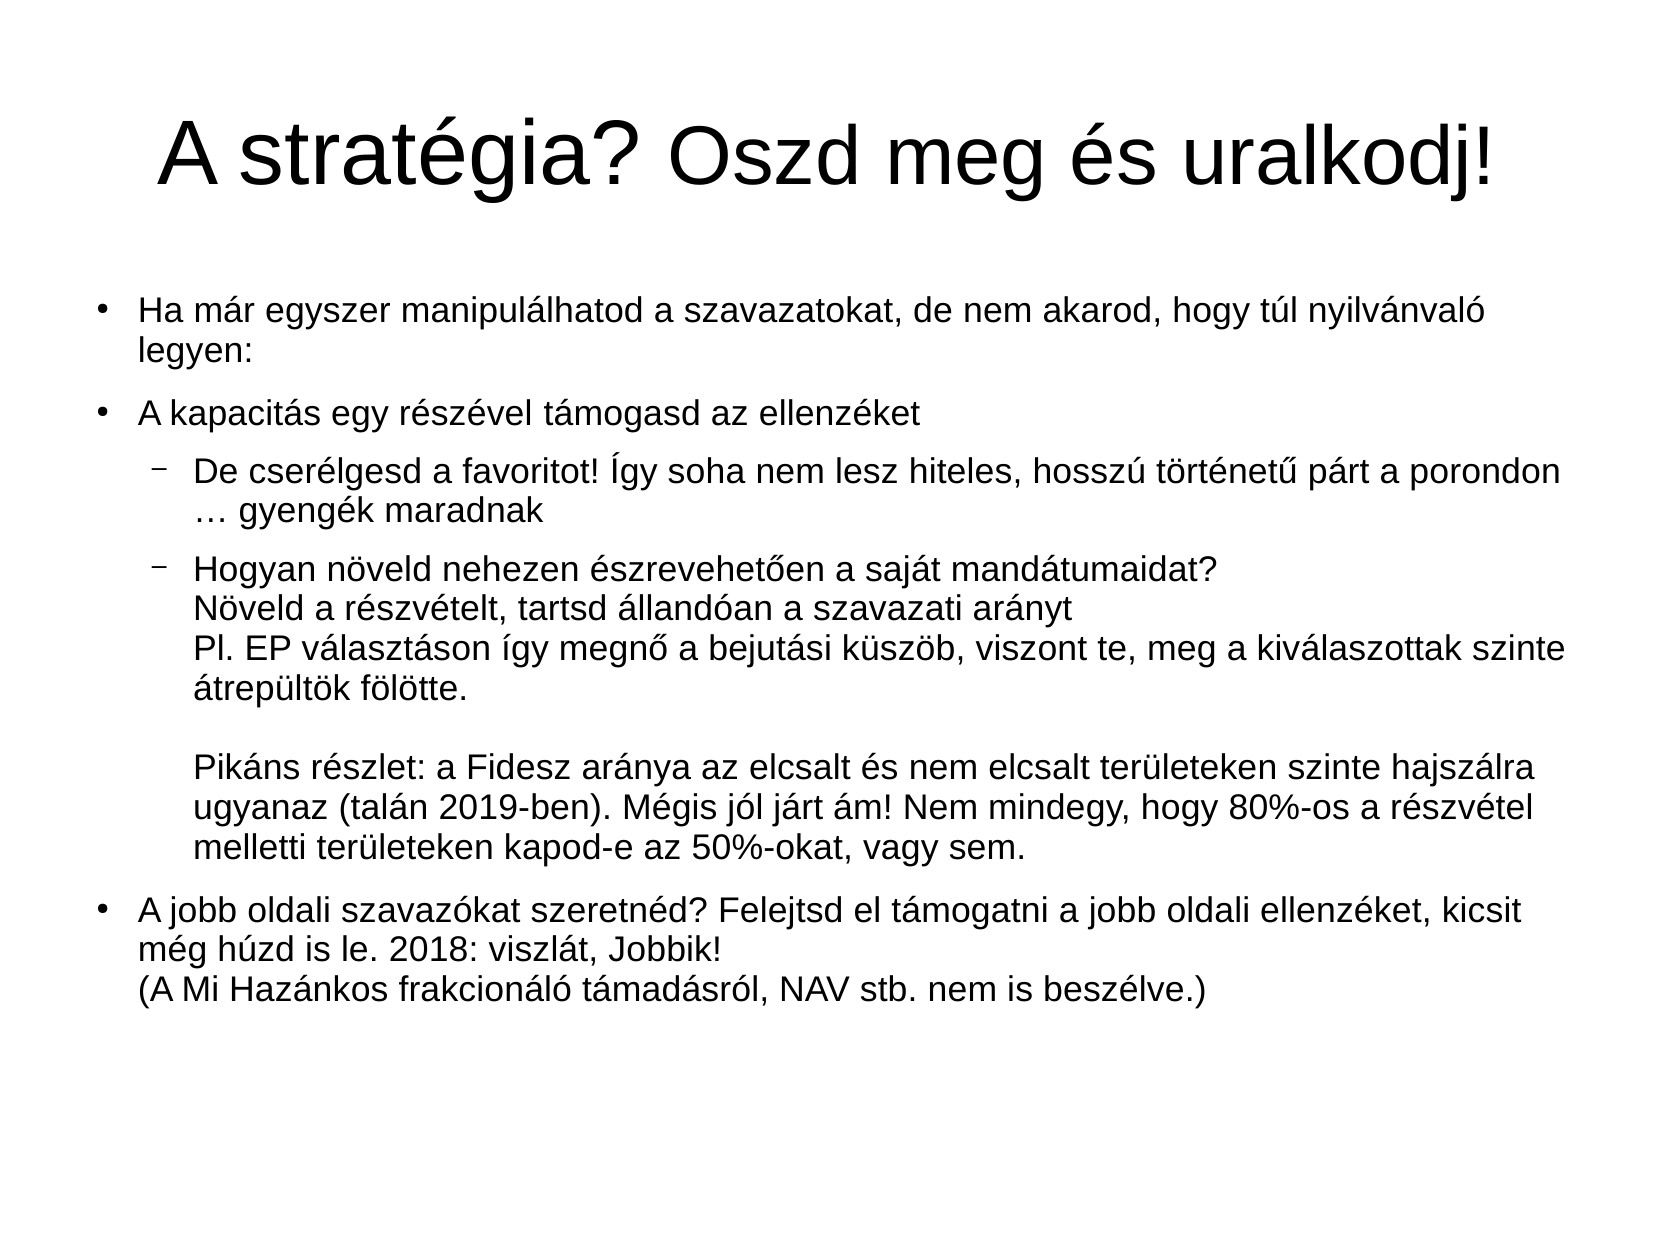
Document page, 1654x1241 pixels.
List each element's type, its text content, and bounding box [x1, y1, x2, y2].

list Ha már egyszer manipulálhatod a szavazatokat, de nem akarod, hogy túl nyilvánvaló legyen: A kapacitás egy részével támogasd az ellenzéket De cserélgesd a favoritot! Így soha nem lesz hiteles, hosszú történetű párt a porondon … gyengék maradnak Hogyan növeld nehezen észrevehetően a saját mandátumaidat? Növeld a részvételt, tartsd állandóan a szavazati arányt Pl. EP választáson így megnő a bejutási küszöb, viszont te, meg a kiválaszottak szinte átrepültök fölötte. Pikáns részlet: a Fidesz aránya az elcsalt és nem elcsalt területeken szinte hajszálra ugyanaz (talán 2019-ben). Mégis jól járt ám! Nem mindegy, hogy 80%-os a részvétel melletti területeken kapod-e az 50%-okat, vagy sem. A jobb oldali szavazókat szeretnéd? Felejtsd el támogatni a jobb oldali ellenzéket, kicsit még húzd is le. 2018: viszlát, Jobbik! (A Mi Hazánkos frakcionáló támadásról, NAV stb. nem is beszélve.) [82, 290, 1571, 1010]
title A stratégia? Oszd meg és uralkodj! [82, 49, 1571, 257]
